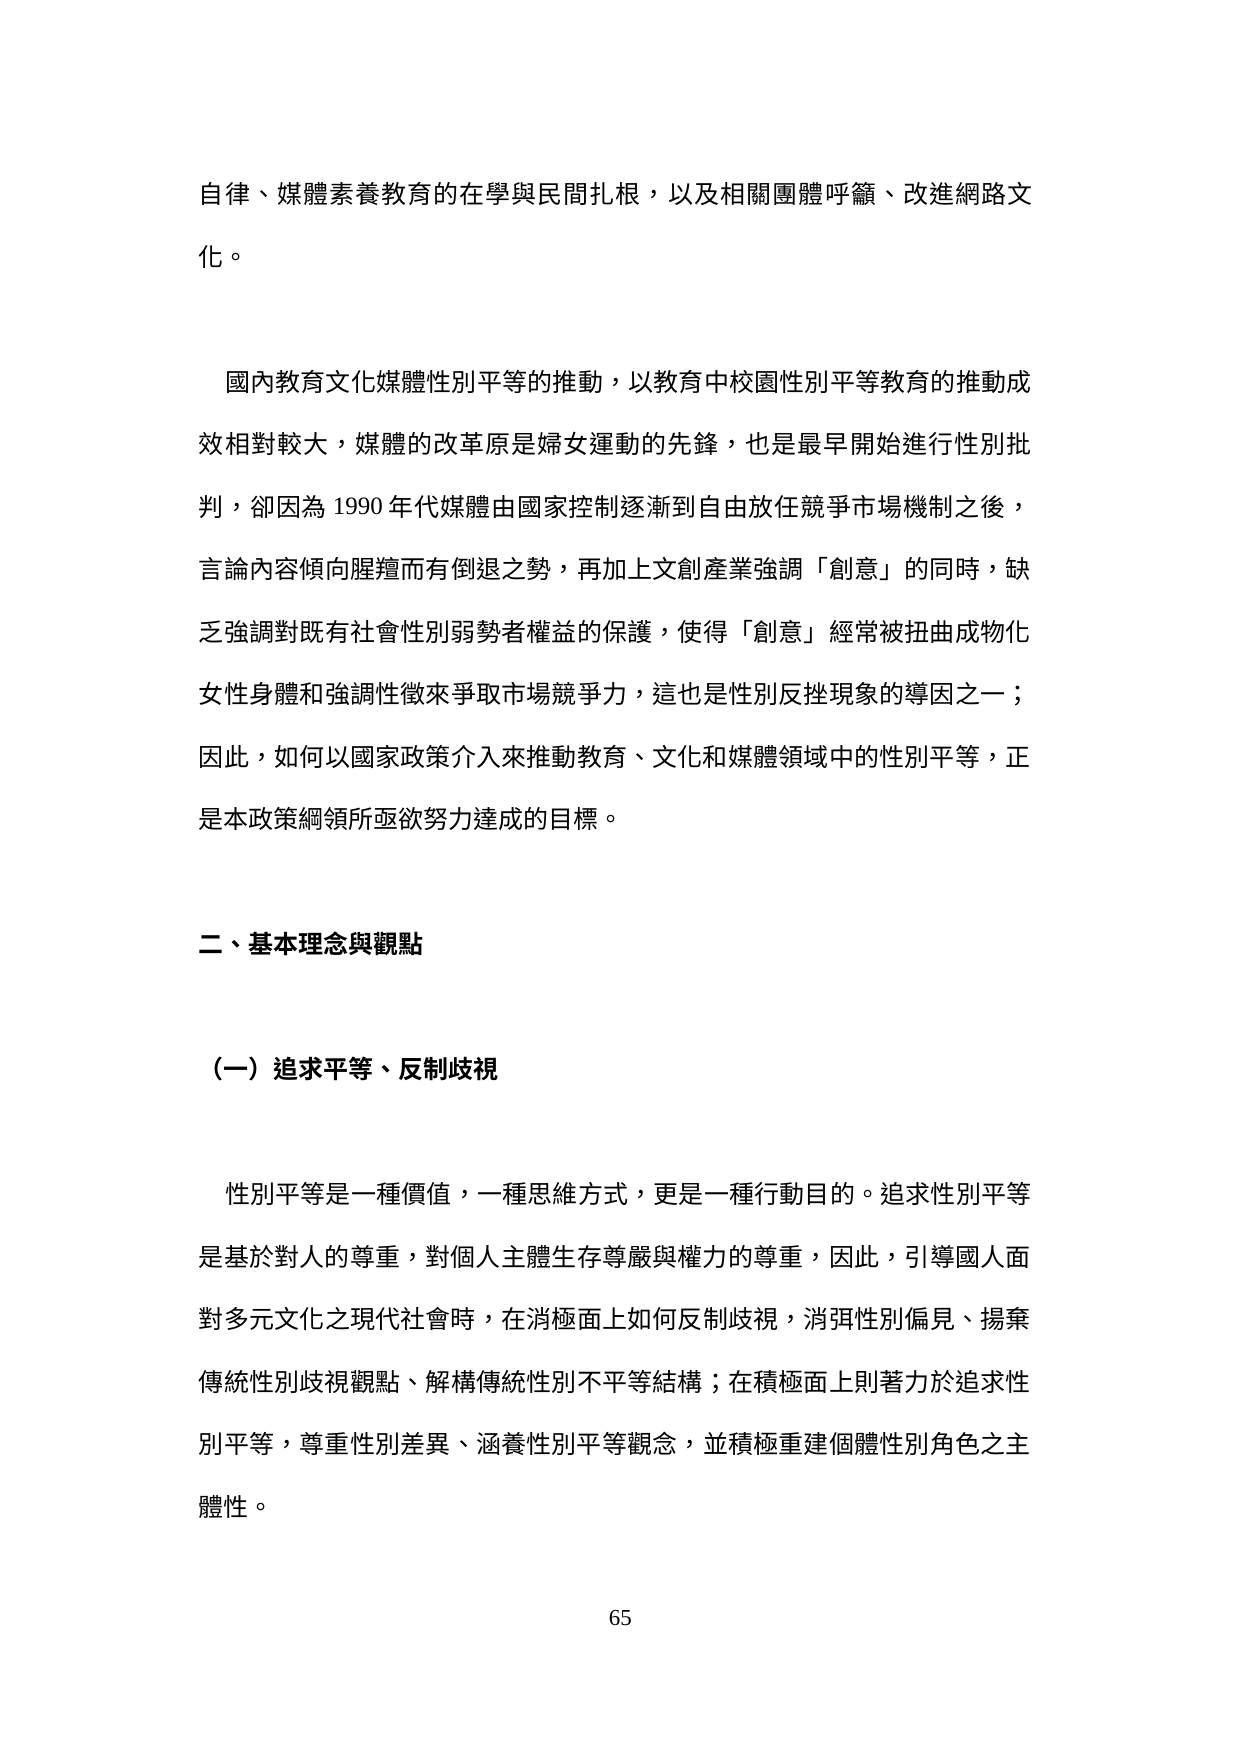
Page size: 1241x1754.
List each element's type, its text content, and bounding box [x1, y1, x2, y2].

table_cell 國內教育文化媒體性別平等的推動，以教育中校園性別平等教育的推動成效相對較大，媒體的改革原是婦女運動的先鋒，也是最早開始進行性別批判，卻因為1990年代媒體由國家控制逐漸到自由放任競爭市場機制之後，言論內容傾向腥羶而有倒退之勢，再加上文創產業強調「創意」的同時，缺乏強調對既有社會性別弱勢者權益的保護，使得「創意」經常被扭曲成物化女性身體和強調性徵來爭取市場競爭力，這也是性別反挫現象的導因之一；因此，如何以國家政策介入來推動教育、文化和媒體領域中的性別平等，正是本政策綱領所亟欲努力達成的目標。 [188, 276, 1044, 839]
table_cell 自律、媒體素養教育的在學與民間扎根，以及相關團體呼籲、改進網路文化。 [188, 89, 1044, 276]
table_cell （一）追求平等、反制歧視 [188, 964, 1044, 1089]
table_cell 性別平等是一種價值，一種思維方式，更是一種行動目的。追求性別平等是基於對人的尊重，對個人主體生存尊嚴與權力的尊重，因此，引導國人面對多元文化之現代社會時，在消極面上如何反制歧視，消弭性別偏見、揚棄傳統性別歧視觀點、解構傳統性別不平等結構；在積極面上則著力於追求性別平等，尊重性別差異、涵養性別平等觀念，並積極重建個體性別角色之主體性。 [188, 1089, 1044, 1526]
table_cell 二、基本理念與觀點 [188, 839, 1044, 964]
